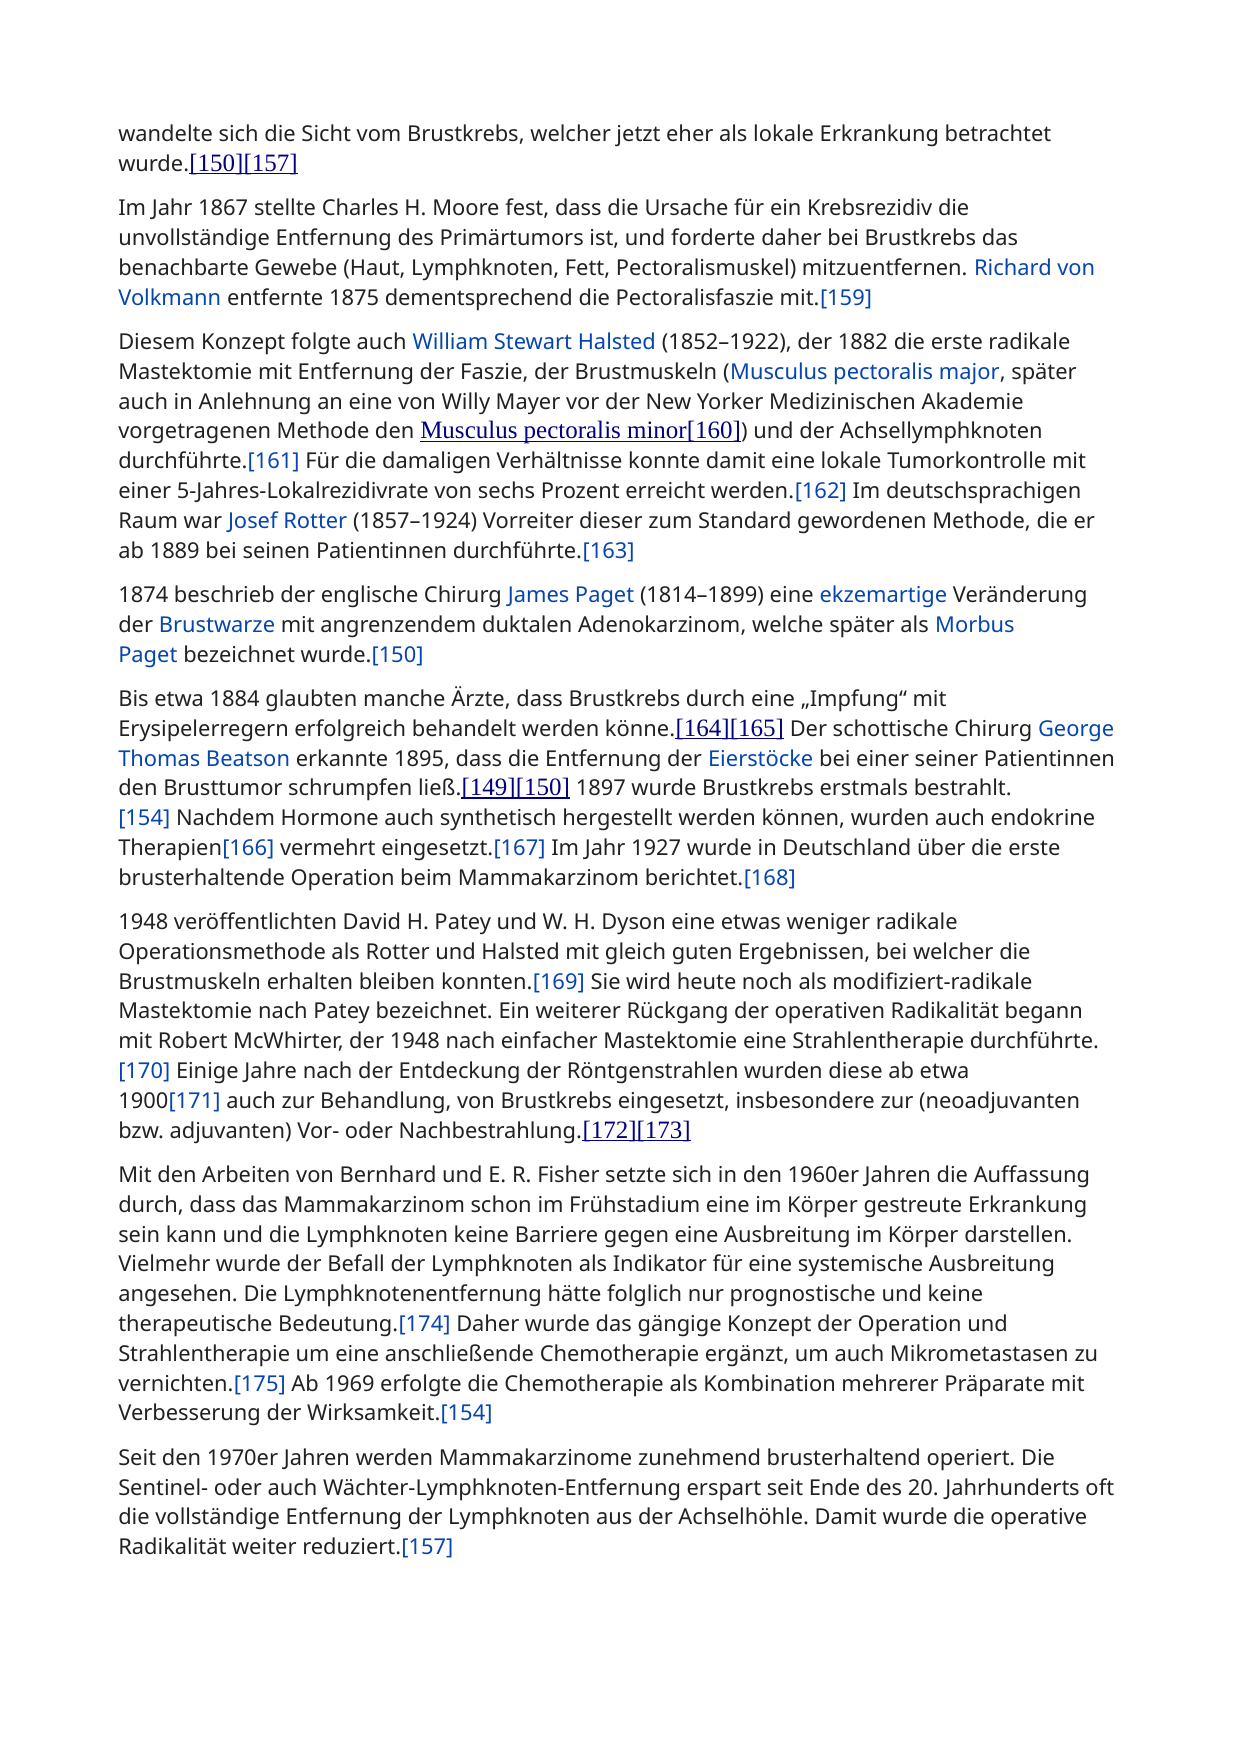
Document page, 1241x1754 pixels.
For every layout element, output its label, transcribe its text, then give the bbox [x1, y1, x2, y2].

text Seit den 1970er Jahren werden Mammakarzinome zunehmend brusterhaltend operiert. Die Sentinel- oder auch Wächter-Lymphknoten-Entfernung erspart seit Ende des 20. Jahrhunderts oft die vollständige Entfernung der Lymphknoten aus der Achselhöhle. Damit wurde die operative Radikalität weiter reduziert.[157] [118, 1442, 1122, 1561]
text Mit den Arbeiten von Bernhard und E. R. Fisher setzte sich in den 1960er Jahren die Auffassung durch, dass das Mammakarzinom schon im Frühstadium eine im Körper gestreute Erkrankung sein kann und die Lymphknoten keine Barriere gegen eine Ausbreitung im Körper darstellen. Vielmehr wurde der Befall der Lymphknoten als Indikator für eine systemische Ausbreitung angesehen. Die Lymphknotenentfernung hätte folglich nur prognostische und keine therapeutische Bedeutung.[174] Daher wurde das gängige Konzept der Operation und Strahlentherapie um eine anschließende Chemotherapie ergänzt, um auch Mikrometastasen zu vernichten.[175] Ab 1969 erfolgte die Chemotherapie als Kombination mehrerer Präparate mit Verbesserung der Wirksamkeit.[154] [118, 1159, 1122, 1427]
text Im Jahr 1867 stellte Charles H. Moore fest, dass die Ursache für ein Krebsrezidiv die unvollständige Entfernung des Primärtumors ist, und forderte daher bei Brustkrebs das benachbarte Gewebe (Haut, Lymphknoten, Fett, Pectoralismuskel) mitzuentfernen. Richard von Volkmann entfernte 1875 dementsprechend die Pectoralisfaszie mit.[159] [118, 192, 1122, 311]
text 1874 beschrieb der englische Chirurg James Paget (1814–1899) eine ekzemartige Veränderung der Brustwarze mit angrenzendem duktalen Adenokarzinom, welche später als Morbus Paget bezeichnet wurde.[150] [118, 579, 1122, 668]
text Diesem Konzept folgte auch William Stewart Halsted (1852–1922), der 1882 die erste radikale Mastektomie mit Entfernung der Faszie, der Brustmuskeln (Musculus pectoralis major, später auch in Anlehnung an eine von Willy Mayer vor der New Yorker Medizinischen Akademie vorgetragenen Methode den Musculus pectoralis minor[160]) und der Achsellymphknoten durchführte.[161] Für die damaligen Verhältnisse konnte damit eine lokale Tumorkontrolle mit einer 5-Jahres-Lokalrezidivrate von sechs Prozent erreicht werden.[162] Im deutschsprachigen Raum war Josef Rotter (1857–1924) Vorreiter dieser zum Standard gewordenen Methode, die er ab 1889 bei seinen Patientinnen durchführte.[163] [118, 326, 1122, 564]
text Bis etwa 1884 glaubten manche Ärzte, dass Brustkrebs durch eine „Impfung“ mit Erysipelerregern erfolgreich behandelt werden könne.[164][165] Der schottische Chirurg George Thomas Beatson erkannte 1895, dass die Entfernung der Eierstöcke bei einer seiner Patientinnen den Brusttumor schrumpfen ließ.[149][150] 1897 wurde Brustkrebs erstmals bestrahlt.[154] Nachdem Hormone auch synthetisch hergestellt werden können, wurden auch endokrine Therapien[166] vermehrt eingesetzt.[167] Im Jahr 1927 wurde in Deutschland über die erste brusterhaltende Operation beim Mammakarzinom berichtet.[168] [118, 683, 1122, 891]
text wandelte sich die Sicht vom Brustkrebs, welcher jetzt eher als lokale Erkrankung betrachtet wurde.[150][157] [118, 118, 1122, 178]
text 1948 veröffentlichten David H. Patey und W. H. Dyson eine etwas weniger radikale Operationsmethode als Rotter und Halsted mit gleich guten Ergebnissen, bei welcher die Brustmuskeln erhalten bleiben konnten.[169] Sie wird heute noch als modifiziert-radikale Mastektomie nach Patey bezeichnet. Ein weiterer Rückgang der operativen Radikalität begann mit Robert McWhirter, der 1948 nach einfacher Mastektomie eine Strahlentherapie durchführte.[170] Einige Jahre nach der Entdeckung der Röntgenstrahlen wurden diese ab etwa 1900[171] auch zur Behandlung, von Brustkrebs eingesetzt, insbesondere zur (neoadjuvanten bzw. adjuvanten) Vor- oder Nachbestrahlung.[172][173] [118, 906, 1122, 1144]
